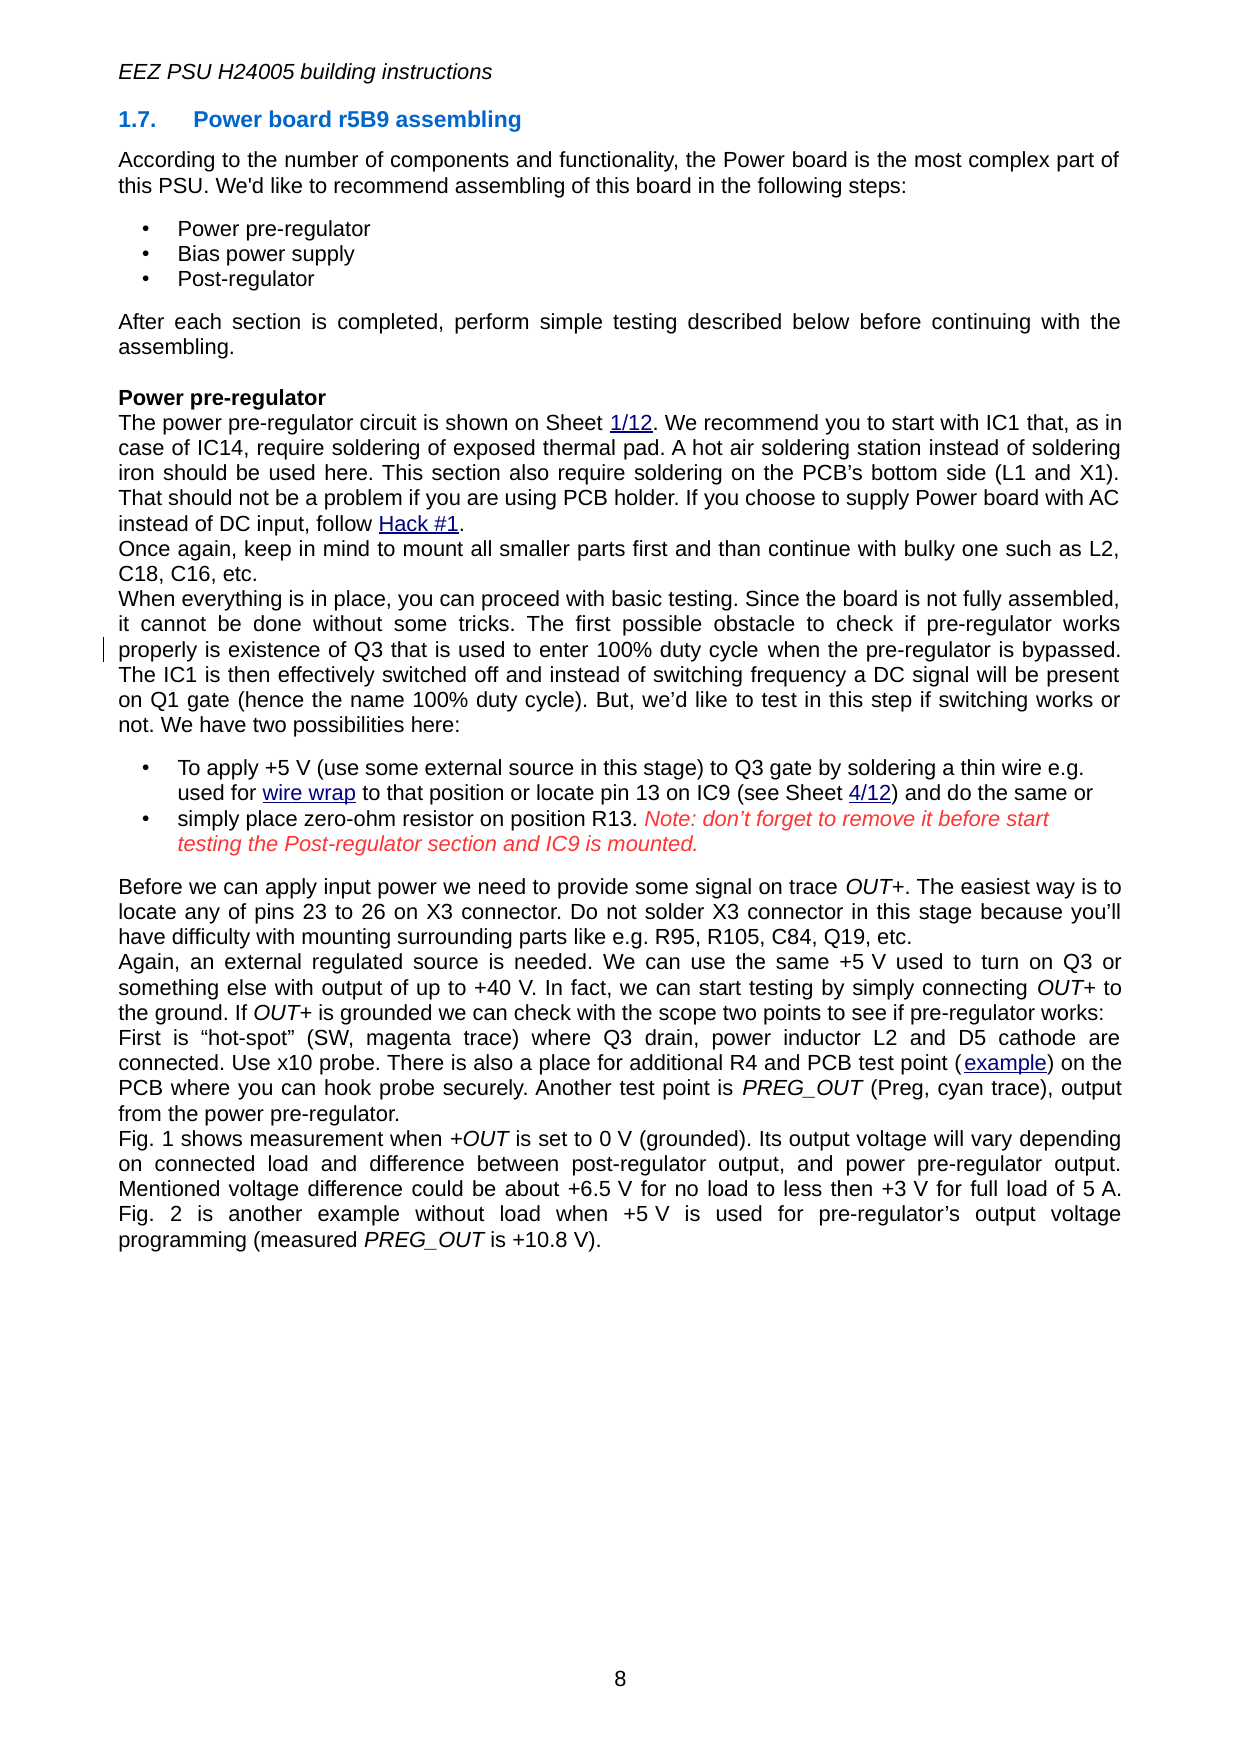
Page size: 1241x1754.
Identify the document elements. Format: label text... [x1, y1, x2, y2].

text Again, an external regulated source is needed. We can use the same +5 V used to turn on Q3 or something else with output of up to +40 V. In fact, we can start testing by simply connecting OUT+ to the ground. If OUT+ is grounded we can check with the scope two points to see if pre-regulator works: [118, 949, 1122, 1025]
list Post-regulator [142, 266, 1110, 291]
subtitle Power board r5B9 assembling [118, 106, 1122, 133]
text Fig. 1 shows measurement when +OUT is set to 0 V (grounded). Its output voltage will vary depending on connected load and difference between post-regulator output, and power pre-regulator output. Mentioned voltage difference could be about +6.5 V for no load to less then +3 V for full load of 5 A. Fig. 2 is another example without load when +5 V is used for pre-regulator’s output voltage programming (measured PREG_OUT is +10.8 V). [118, 1126, 1122, 1252]
text Before we can apply input power we need to provide some signal on trace OUT+. The easiest way is to locate any of pins 23 to 26 on X3 connector. Do not solder X3 connector in this stage because you’ll have difficulty with mounting surrounding parts like e.g. R95, R105, C84, Q19, etc. [118, 874, 1122, 949]
list Bias power supply [142, 241, 1110, 266]
text First is “hot-spot” (SW, magenta trace) where Q3 drain, power inductor L2 and D5 cathode are connected. Use x10 probe. There is also a place for additional R4 and PCB test point (example) on the PCB where you can hook probe securely. Another test point is PREG_OUT (Preg, cyan trace), output from the power pre-regulator. [118, 1025, 1122, 1126]
text The power pre-regulator circuit is shown on Sheet 1/12. We recommend you to start with IC1 that, as in case of IC14, require soldering of exposed thermal pad. A hot air soldering station instead of soldering iron should be used here. This section also require soldering on the PCB’s bottom side (L1 and X1). That should not be a problem if you are using PCB holder. If you choose to supply Power board with AC instead of DC input, follow Hack #1. [118, 410, 1122, 536]
text Power pre-regulator [118, 384, 1122, 410]
text When everything is in place, you can proceed with basic testing. Since the board is not fully assembled, it cannot be done without some tricks. The first possible obstacle to check if pre-regulator works properly is existence of Q3 that is used to enter 100% duty cycle when the pre-regulator is bypassed. The IC1 is then effectively switched off and instead of switching frequency a DC signal will be present on Q1 gate (hence the name 100% duty cycle). But, we’d like to test in this step if switching works or not. We have two possibilities here: [118, 586, 1122, 737]
list Power pre-regulator [142, 216, 1110, 241]
text After each section is completed, perform simple testing described below before continuing with the assembling. [118, 309, 1122, 359]
list To apply +5 V (use some external source in this stage) to Q3 gate by soldering a thin wire e.g. used for wire wrap to that position or locate pin 13 on IC9 (see Sheet 4/12) and do the same or [142, 755, 1110, 806]
text According to the number of components and functionality, the Power board is the most complex part of this PSU. We'd like to recommend assembling of this board in the following steps: [118, 147, 1122, 198]
list simply place zero-ohm resistor on position R13. Note: don’t forget to remove it before start testing the Post-regulator section and IC9 is mounted. [142, 806, 1110, 856]
text Once again, keep in mind to mount all smaller parts first and than continue with bulky one such as L2, C18, C16, etc. [118, 536, 1122, 586]
